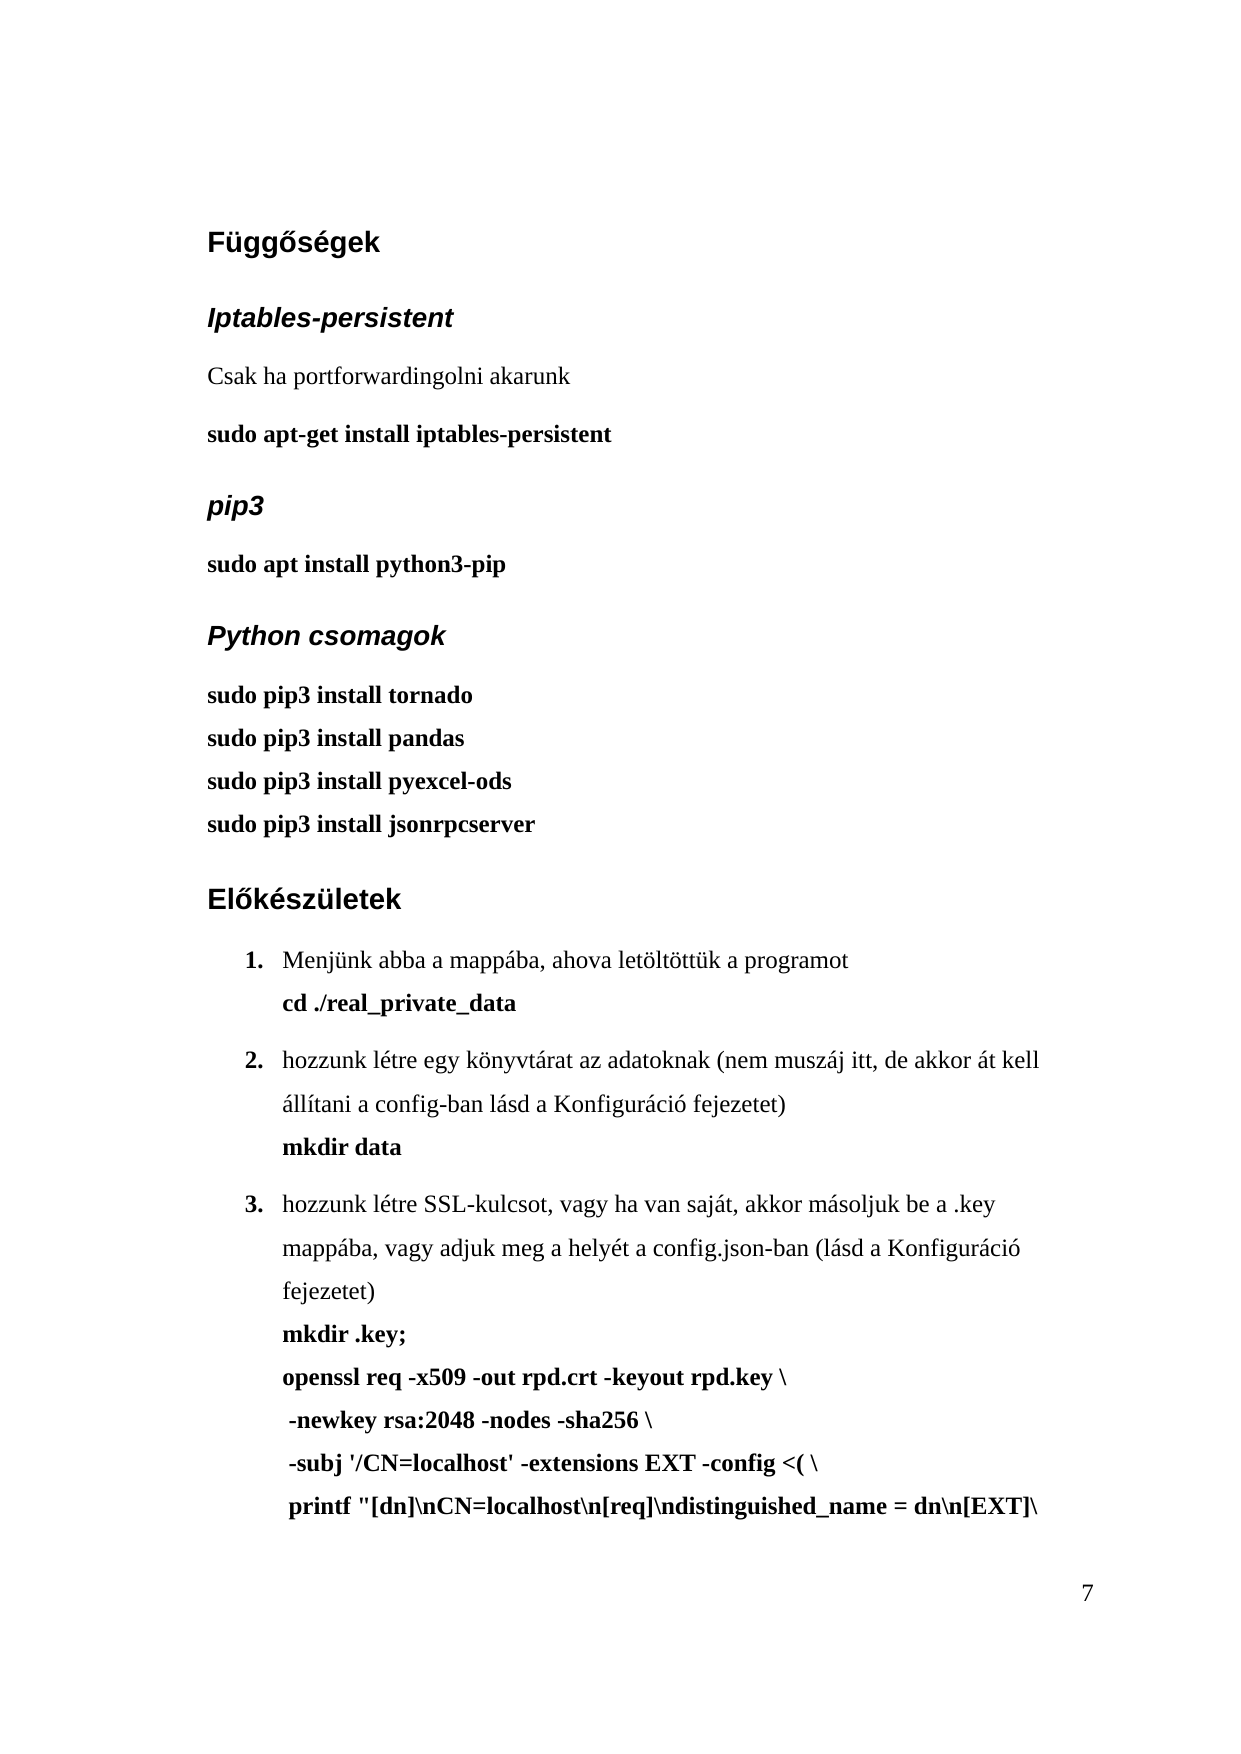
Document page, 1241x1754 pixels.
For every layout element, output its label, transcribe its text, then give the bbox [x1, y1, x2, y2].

subtitle Python csomagok [207, 620, 1093, 652]
list Menjünk abba a mappába, ahova letöltöttük a programot cd ./real_private_data [244, 945, 1093, 1017]
subtitle Függőségek [207, 225, 1093, 259]
text sudo apt install python3-pip [207, 549, 1093, 578]
list hozzunk létre SSL-kulcsot, vagy ha van saját, akkor másoljuk be a .key mappába, vagy adjuk meg a helyét a config.json-ban (lásd a Konfiguráció fejezetet) mkdir .key; openssl req -x509 -out rpd.crt -keyout rpd.key \ -newkey rsa:2048 -nodes -sha256 \ -subj '/CN=localhost' -extensions EXT -config <( \ printf "[dn]\nCN=localhost\n[req]\ndistinguished_name = dn\n[EXT]\ [244, 1189, 1093, 1520]
subtitle Előkészületek [207, 882, 1093, 915]
subtitle Iptables-persistent [207, 301, 1093, 333]
list hozzunk létre egy könyvtárat az adatoknak (nem muszáj itt, de akkor át kell állítani a config-ban lásd a Konfiguráció fejezetet) mkdir data [244, 1046, 1093, 1161]
text sudo pip3 install tornado sudo pip3 install pandas sudo pip3 install pyexcel-ods sudo pip3 install jsonrpcserver [207, 680, 1093, 838]
subtitle pip3 [207, 489, 1093, 521]
text Csak ha portforwardingolni akarunk [207, 361, 1093, 390]
text sudo apt-get install iptables-persistent [207, 419, 1093, 448]
